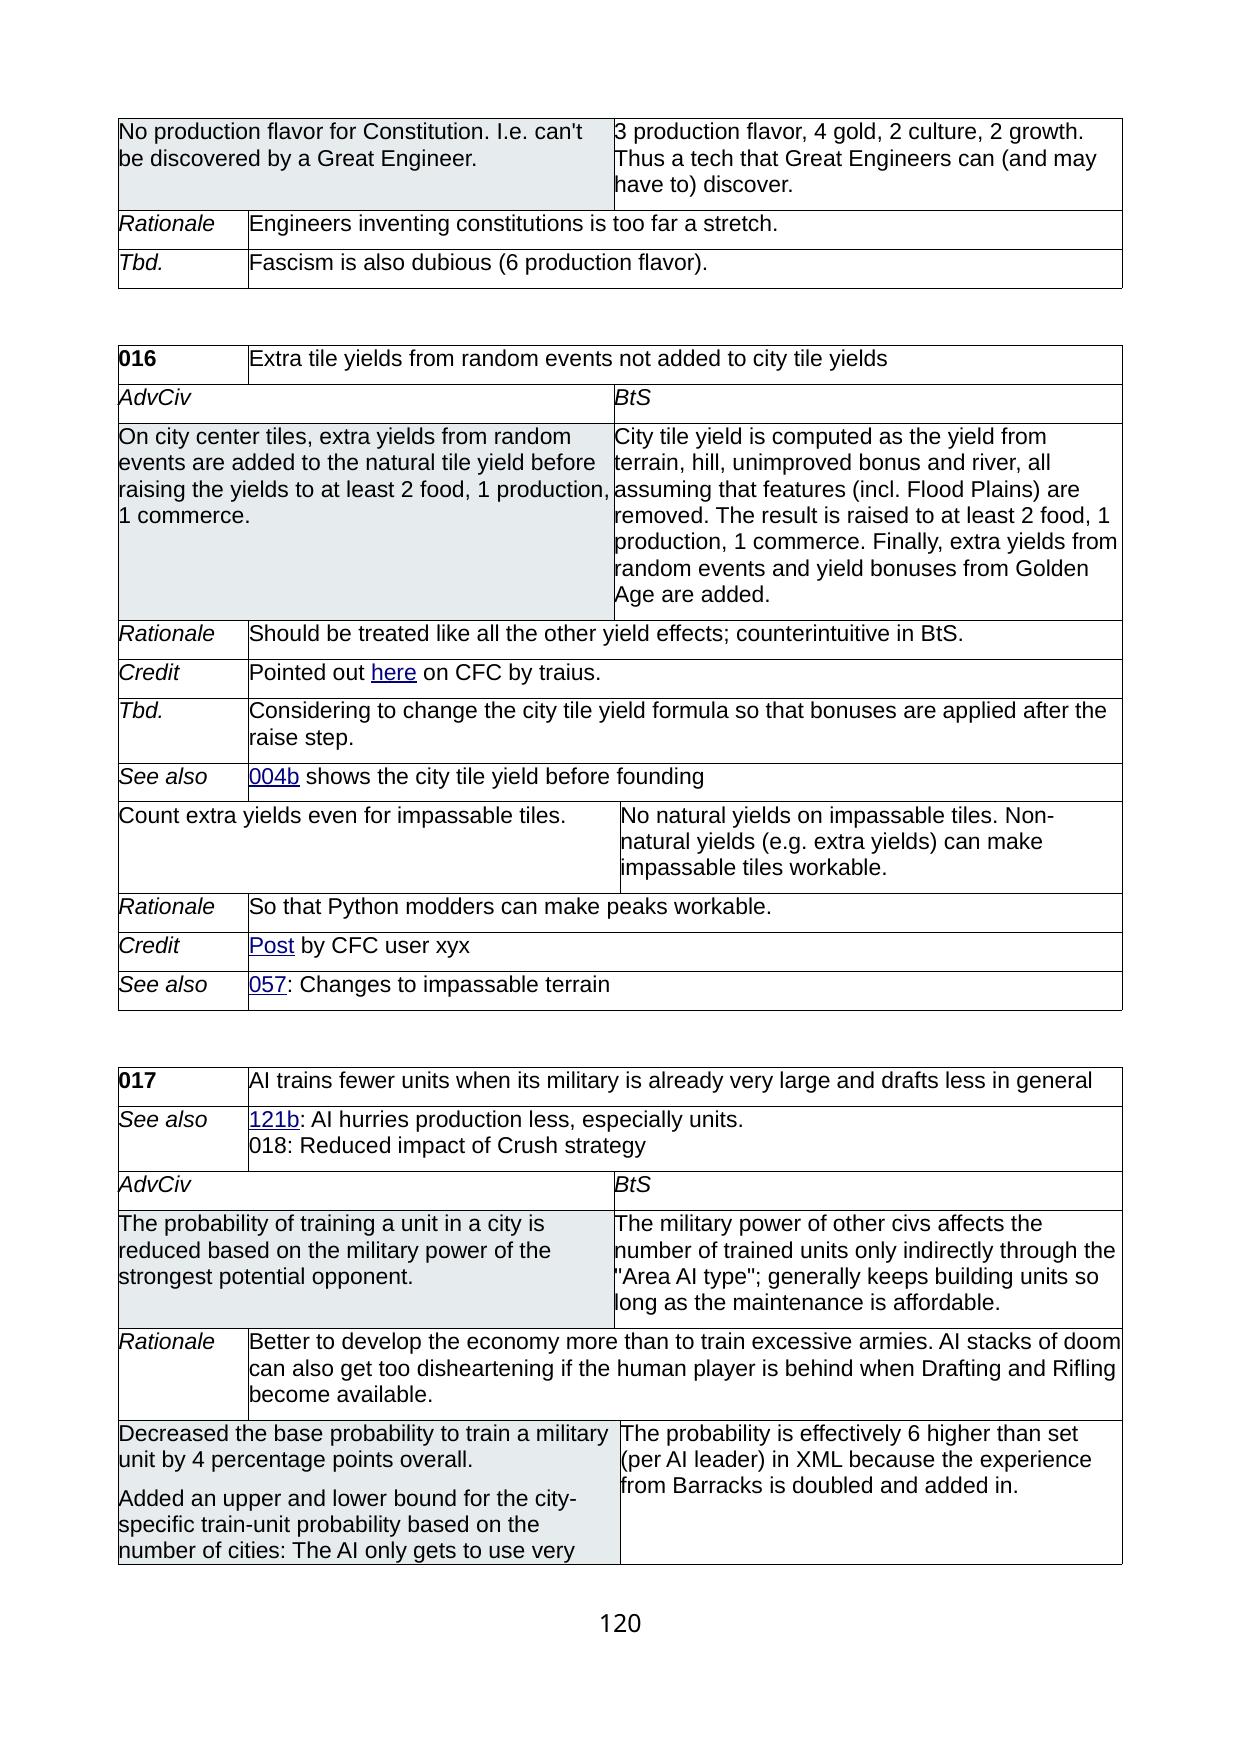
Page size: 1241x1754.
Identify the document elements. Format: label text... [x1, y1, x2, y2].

table_cell BtS [615, 1172, 1122, 1210]
table_cell 057: Changes to impassable terrain [249, 972, 1122, 1009]
table_cell Rationale [119, 211, 248, 248]
table_cell Should be treated like all the other yield effects; counterintuitive in BtS. [249, 621, 1122, 658]
table_header AI trains fewer units when its military is already very large and drafts less in general [249, 1068, 1122, 1106]
table_cell So that Python modders can make peaks workable. [249, 894, 1122, 932]
table_cell Count extra yields even for impassable tiles. [119, 802, 620, 893]
table_cell The probability is effectively 6 higher than set (per AI leader) in XML because the experience from Barracks is doubled and added in. [621, 1421, 1122, 1564]
table_cell On city center tiles, extra yields from random events are added to the natural tile yield before raising the yields to at least 2 food, 1 production, 1 commerce. [119, 424, 614, 620]
table_cell Considering to change the city tile yield formula so that bonuses are applied after the raise step. [249, 699, 1122, 763]
table_cell See also [119, 764, 248, 801]
table_cell BtS [615, 385, 1122, 423]
table_cell See also [119, 972, 248, 1009]
table_cell Better to develop the economy more than to train excessive armies. AI stacks of doom can also get too disheartening if the human player is behind when Drafting and Rifling become available. [249, 1329, 1122, 1419]
table_cell 004b shows the city tile yield before founding [249, 764, 1122, 801]
table_cell No production flavor for Constitution. I.e. can't be discovered by a Great Engineer. [119, 119, 614, 210]
table_cell The military power of other civs affects the number of trained units only indirectly through the "Area AI type"; generally keeps building units so long as the maintenance is affordable. [615, 1211, 1122, 1328]
table_cell Pointed out here on CFC by traius. [249, 660, 1122, 697]
table_cell 3 production flavor, 4 gold, 2 culture, 2 growth. Thus a tech that Great Engineers can (and may have to) discover. [615, 119, 1122, 210]
table_cell Credit [119, 933, 248, 971]
table_cell Fascism is also dubious (6 production flavor). [249, 250, 1122, 287]
table_cell AdvCiv [119, 1172, 614, 1210]
table_cell Post by CFC user xyx [249, 933, 1122, 971]
table_cell Tbd. [119, 250, 248, 287]
table_cell See also [119, 1107, 248, 1171]
table_cell Rationale [119, 621, 248, 658]
table_header 017 [119, 1068, 248, 1106]
table_cell Engineers inventing constitutions is too far a stretch. [249, 211, 1122, 248]
table_cell 121b: AI hurries production less, especially units. 018: Reduced impact of Crush strategy [249, 1107, 1122, 1171]
table_cell No natural yields on impassable tiles. Non-natural yields (e.g. extra yields) can make impassable tiles workable. [621, 802, 1122, 893]
table_cell Decreased the base probability to train a military unit by 4 percentage points overall. Added an upper and lower bound for the city-specific train-unit probability based on the number of cities: The AI only gets to use very [119, 1421, 620, 1564]
table_cell City tile yield is computed as the yield from terrain, hill, unimproved bonus and river, all assuming that features (incl. Flood Plains) are removed. The result is raised to at least 2 food, 1 production, 1 commerce. Finally, extra yields from random events and yield bonuses from Golden Age are added. [615, 424, 1122, 620]
table_cell The probability of training a unit in a city is reduced based on the military power of the strongest potential opponent. [119, 1211, 614, 1328]
table_cell Rationale [119, 1329, 248, 1419]
table_cell Tbd. [119, 699, 248, 763]
table_cell AdvCiv [119, 385, 614, 423]
table_header Extra tile yields from random events not added to city tile yields [249, 346, 1122, 384]
table_cell Credit [119, 660, 248, 697]
table_cell Rationale [119, 894, 248, 932]
table_header 016 [119, 346, 248, 384]
